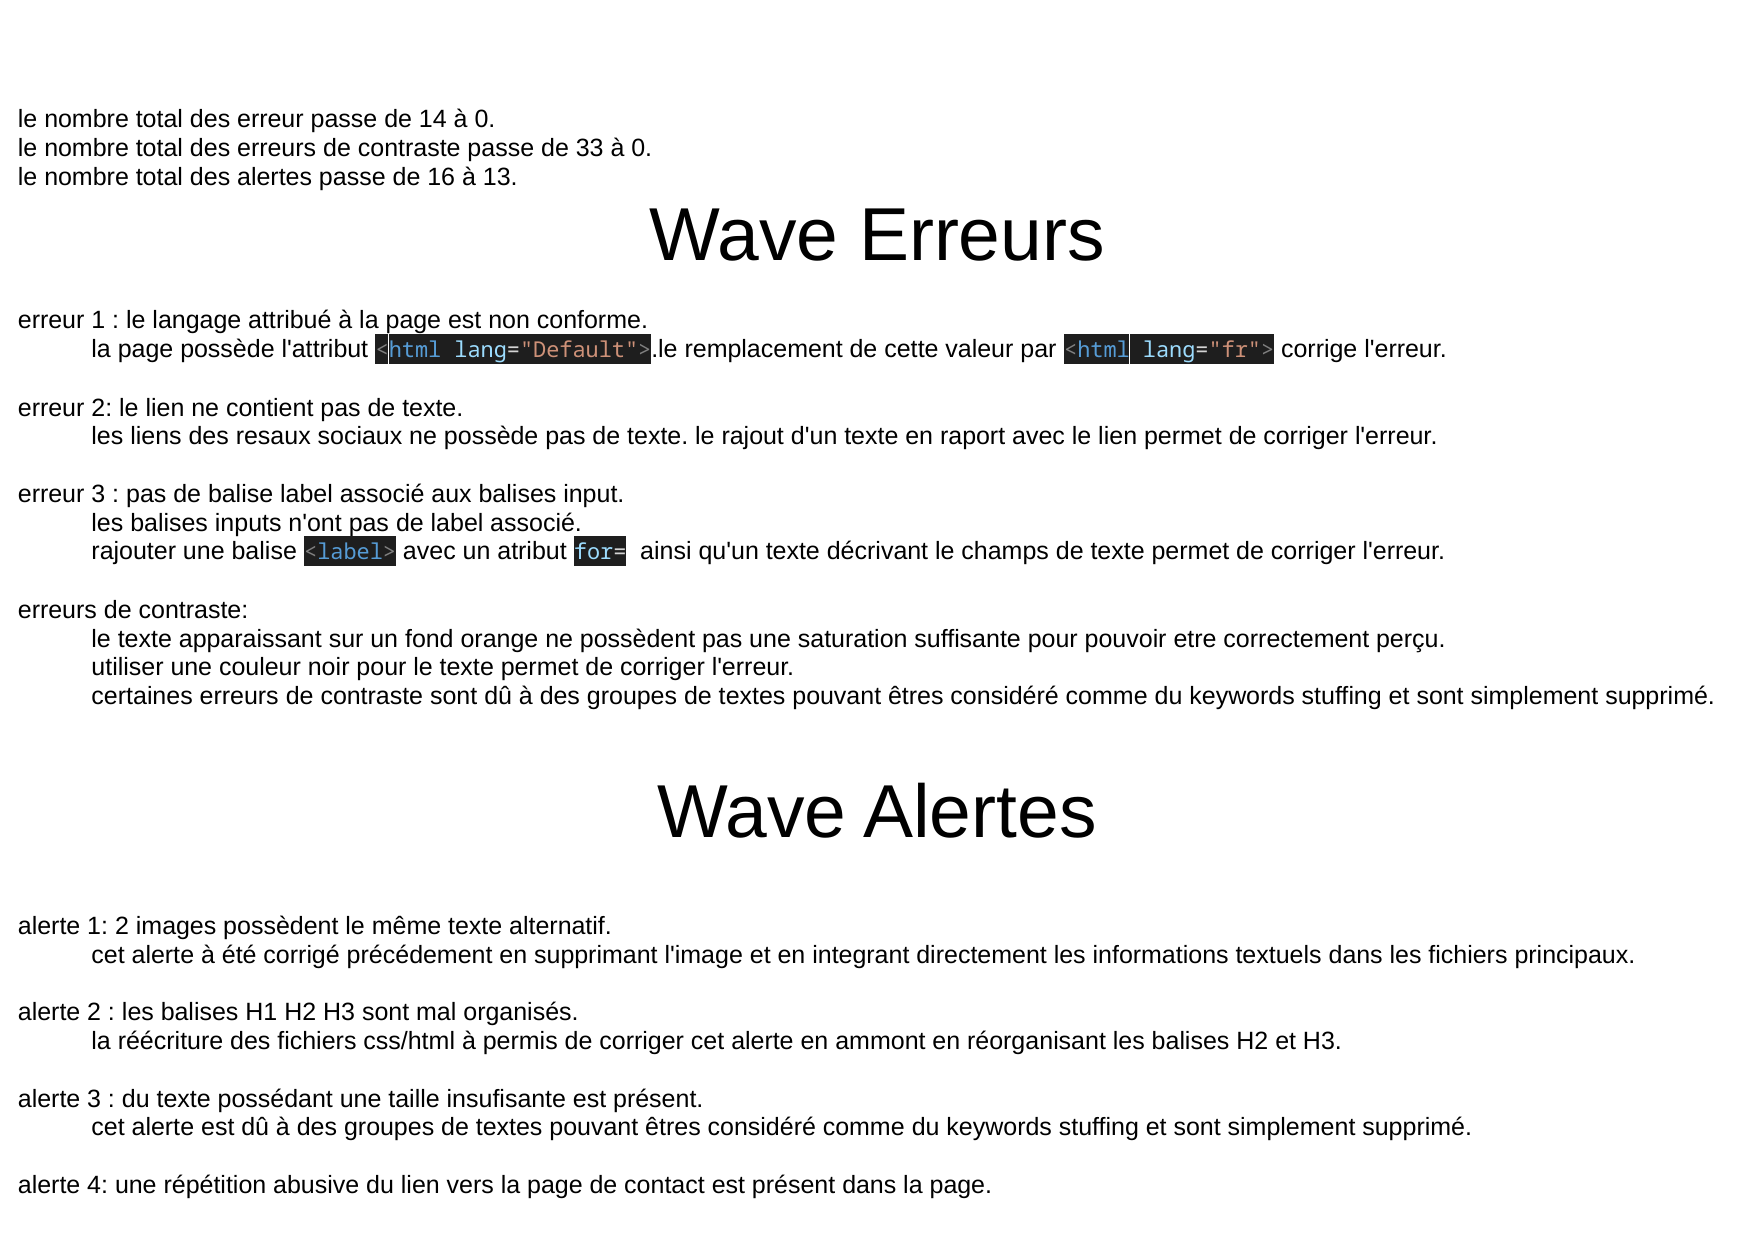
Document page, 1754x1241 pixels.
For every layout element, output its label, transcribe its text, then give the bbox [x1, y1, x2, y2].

text erreur 3 : pas de balise label associé aux balises input. [18, 479, 1736, 507]
text cet alerte est dû à des groupes de textes pouvant êtres considéré comme du keywords stuffing et sont simplement supprimé. [18, 1112, 1736, 1141]
text les balises inputs n'ont pas de label associé. [18, 507, 1736, 536]
text certaines erreurs de contraste sont dû à des groupes de textes pouvant êtres considéré comme du keywords stuffing et sont simplement supprimé. [18, 681, 1736, 710]
text le nombre total des alertes passe de 16 à 13. [18, 161, 1736, 190]
text erreur 2: le lien ne contient pas de texte. [18, 392, 1736, 421]
text Wave Erreurs [18, 190, 1736, 276]
text rajouter une balise <label> avec un atribut for= ainsi qu'un texte décrivant le champs de texte permet de corriger l'erreur. [18, 536, 1736, 566]
text alerte 3 : du texte possédant une taille insufisante est présent. [18, 1083, 1736, 1112]
text le texte apparaissant sur un fond orange ne possèdent pas une saturation suffisante pour pouvoir etre correctement perçu. [18, 623, 1736, 652]
text le nombre total des erreurs de contraste passe de 33 à 0. [18, 133, 1736, 161]
text le nombre total des erreur passe de 14 à 0. [18, 104, 1736, 133]
text alerte 1: 2 images possèdent le même texte alternatif. [18, 911, 1736, 940]
text utiliser une couleur noir pour le texte permet de corriger l'erreur. [18, 652, 1736, 681]
text alerte 4: une répétition abusive du lien vers la page de contact est présent dans la page. [18, 1170, 1736, 1198]
text la page possède l'attribut <html lang="Default">.le remplacement de cette valeur par <html lang="fr"> corrige l'erreur. [18, 334, 1736, 364]
text cet alerte à été corrigé précédement en supprimant l'image et en integrant directement les informations textuels dans les fichiers principaux. [18, 940, 1736, 968]
text Wave Alertes [18, 767, 1736, 853]
text erreurs de contraste: [18, 595, 1736, 623]
text alerte 2 : les balises H1 H2 H3 sont mal organisés. [18, 997, 1736, 1026]
text les liens des resaux sociaux ne possède pas de texte. le rajout d'un texte en raport avec le lien permet de corriger l'erreur. [18, 421, 1736, 450]
text la réécriture des fichiers css/html à permis de corriger cet alerte en ammont en réorganisant les balises H2 et H3. [18, 1026, 1736, 1055]
text erreur 1 : le langage attribué à la page est non conforme. [18, 305, 1736, 334]
